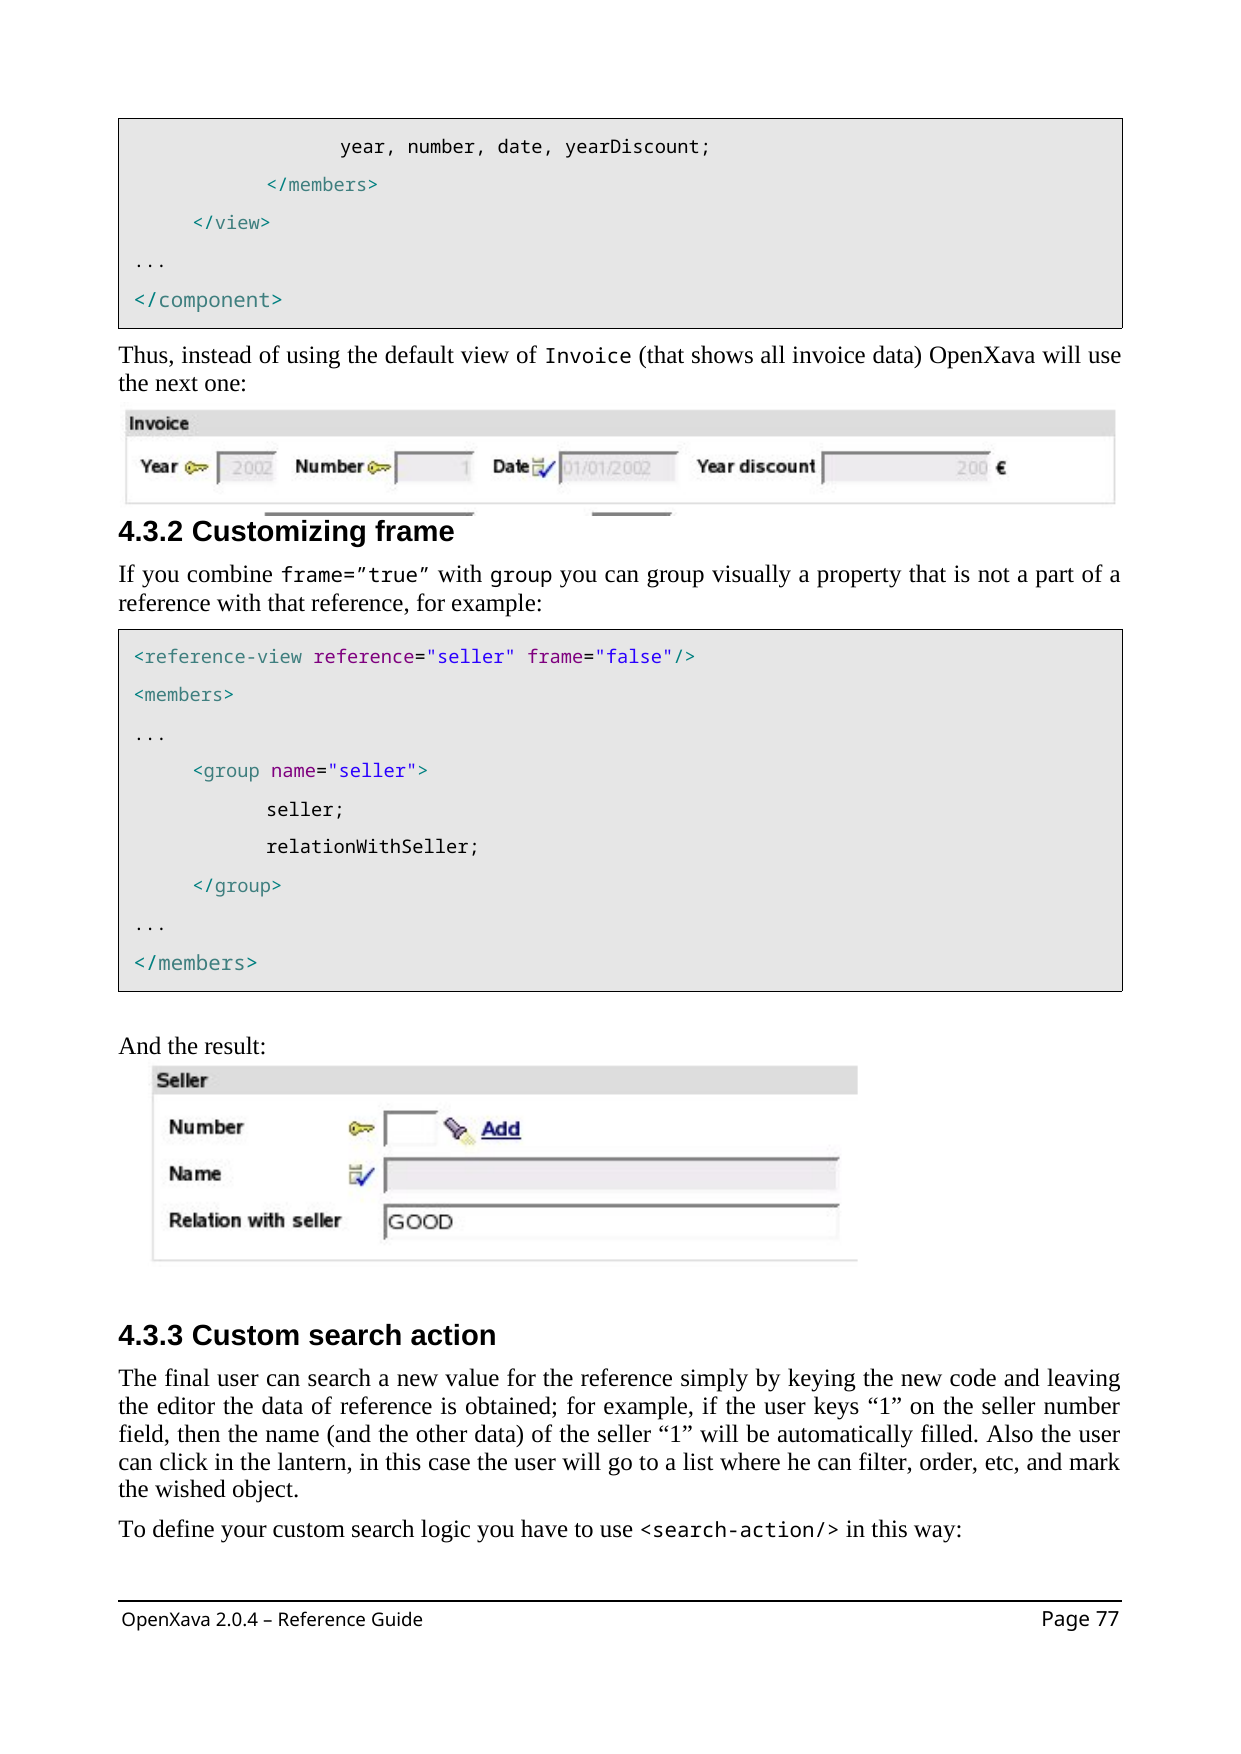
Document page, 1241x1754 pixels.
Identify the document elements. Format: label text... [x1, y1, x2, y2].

picture [147, 1059, 858, 1267]
text ... [119, 895, 1122, 933]
text ... [119, 232, 1122, 270]
picture [119, 402, 1124, 516]
text </view> [119, 194, 1122, 232]
text </members> [119, 933, 1122, 991]
text <group name="seller"> [119, 743, 1122, 781]
text The final user can search a new value for the reference simply by keying the new code and leaving the editor the data of reference is obtained; for example, if the user keys “1” on the seller number field, then the name (and the other data) of the seller “1” will be automatically filled. Also the user can click in the lantern, in this case the user will go to a list where he can filter, order, etc, and mark the wished object. [118, 1364, 1122, 1503]
text And the result: [118, 1032, 1122, 1059]
subtitle Custom search action [118, 1319, 1122, 1352]
text seller; [119, 781, 1122, 819]
text </members> [119, 156, 1122, 194]
text </group> [119, 857, 1122, 895]
text year, number, date, yearDiscount; [119, 119, 1122, 156]
text <members> [119, 667, 1122, 705]
text To define your custom search logic you have to use <search-action/> in this way: [118, 1516, 1122, 1544]
text relationWithSeller; [119, 819, 1122, 857]
text <reference-view reference="seller" frame="false"/> [119, 630, 1122, 667]
subtitle Customizing frame [118, 516, 1122, 548]
text Thus, instead of using the default view of Invoice (that shows all invoice data) OpenXava will use the next one: [118, 341, 1122, 397]
text If you combine frame=”true” with group you can group visually a property that is not a part of a reference with that reference, for example: [118, 561, 1122, 616]
text ... [119, 705, 1122, 743]
text </component> [119, 270, 1122, 328]
